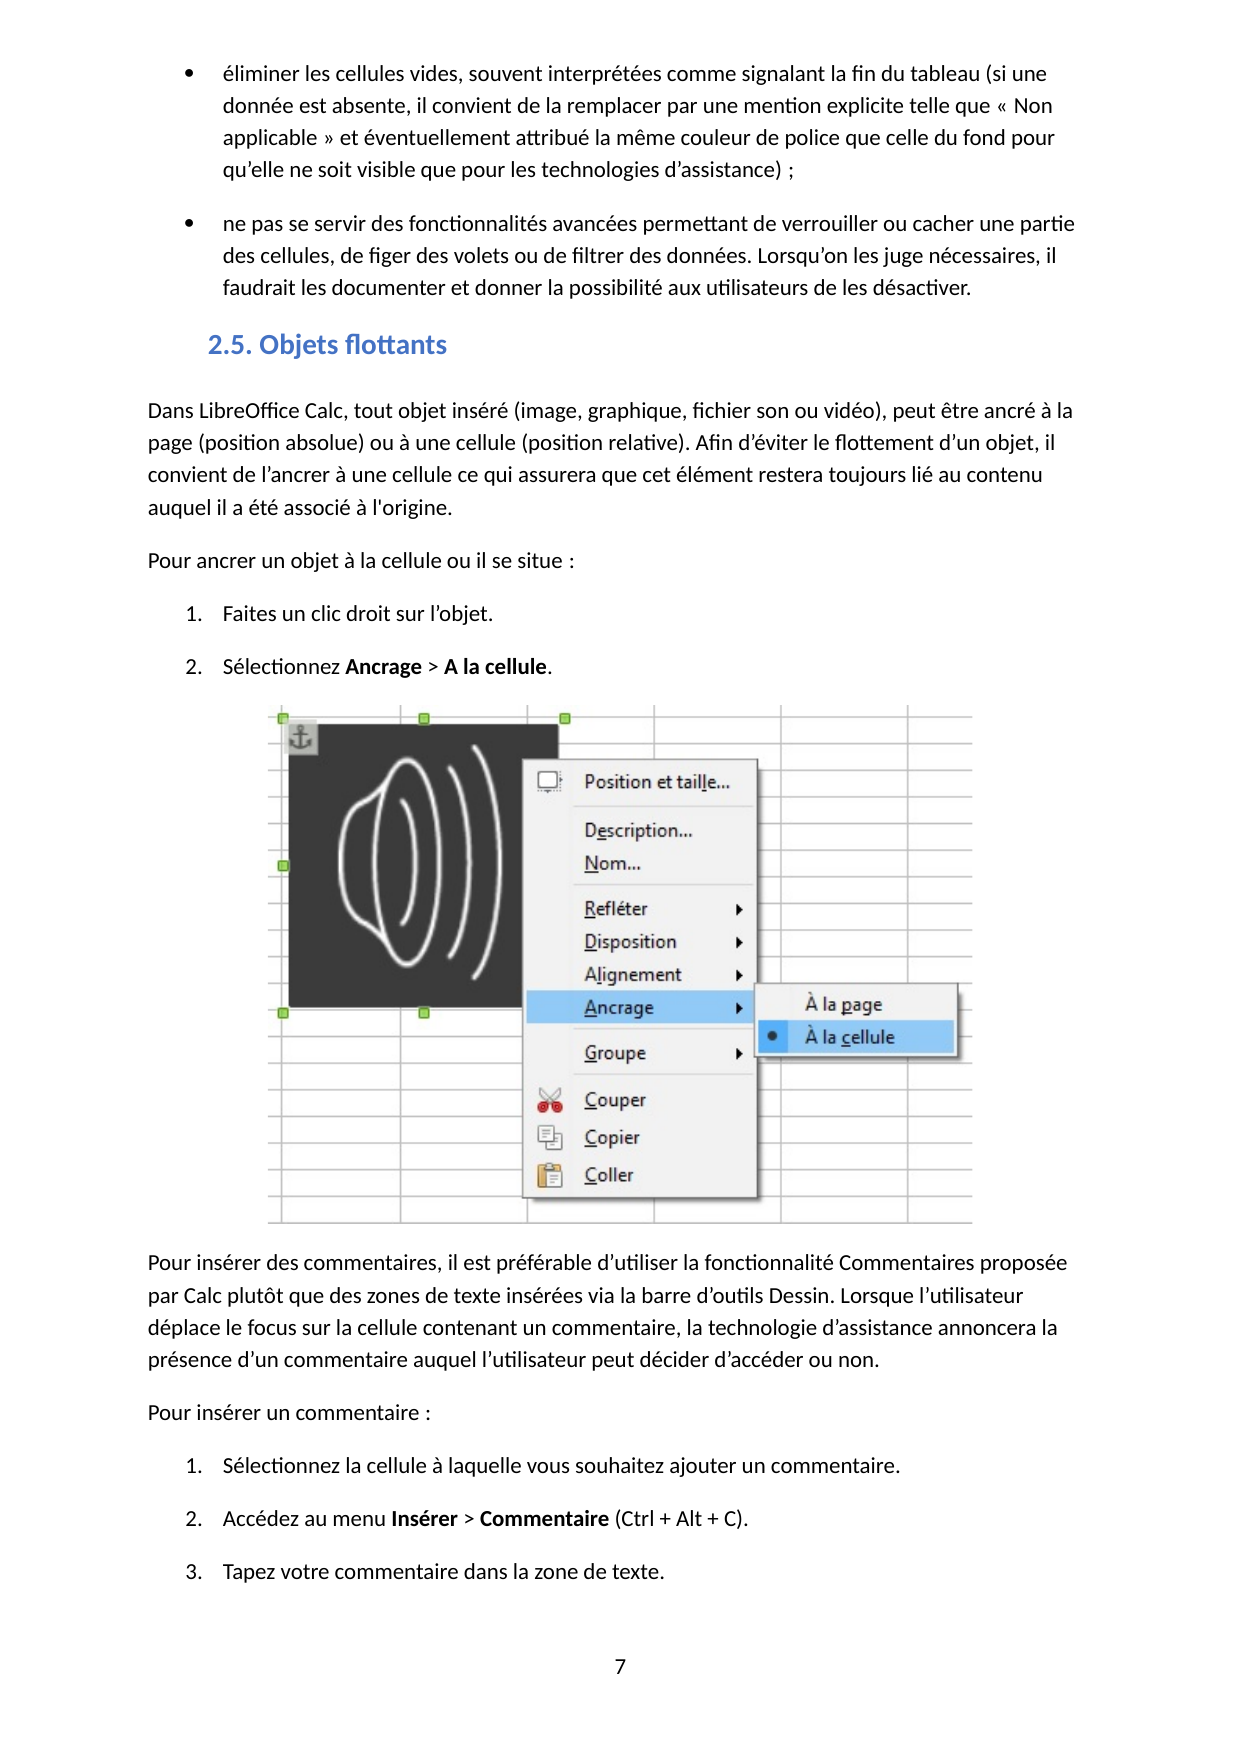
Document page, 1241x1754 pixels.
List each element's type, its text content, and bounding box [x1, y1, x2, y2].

text Pour ancrer un objet à la cellule ou il se situe : [148, 546, 1093, 574]
subtitle 2.5. Objets flottants [148, 326, 1093, 362]
text Pour insérer un commentaire : [148, 1398, 1093, 1426]
list Tapez votre commentaire dans la zone de texte. [185, 1557, 1093, 1585]
list éliminer les cellules vides, souvent interprétées comme signalant la fin du tableau (si une donnée est absente, il convient de la remplacer par une mention explicite telle que « Non applicable » et éventuellement attribué la même couleur de police que celle du fond pour qu’elle ne soit visible que pour les technologies d’assistance) ; [185, 59, 1093, 184]
list Faites un clic droit sur l’objet. [185, 599, 1093, 627]
picture [267, 705, 973, 1224]
list Sélectionnez la cellule à laquelle vous souhaitez ajouter un commentaire. [185, 1451, 1093, 1479]
list Sélectionnez Ancrage > A la cellule. [185, 652, 1093, 680]
text Pour insérer des commentaires, il est préférable d’utiliser la fonctionnalité Commentaires proposée par Calc plutôt que des zones de texte insérées via la barre d’outils Dessin. Lorsque l’utilisateur déplace le focus sur la cellule contenant un commentaire, la technologie d’assistance annoncera la présence d’un commentaire auquel l’utilisateur peut décider d’accéder ou non. [148, 1248, 1093, 1373]
list Accédez au menu Insérer > Commentaire (Ctrl + Alt + C). [185, 1504, 1093, 1532]
list ne pas se servir des fonctionnalités avancées permettant de verrouiller ou cacher une partie des cellules, de figer des volets ou de filtrer des données. Lorsqu’on les juge nécessaires, il faudrait les documenter et donner la possibilité aux utilisateurs de les désactiver. [185, 209, 1093, 301]
text Dans LibreOffice Calc, tout objet inséré (image, graphique, fichier son ou vidéo), peut être ancré à la page (position absolue) ou à une cellule (position relative). Afin d’éviter le flottement d’un objet, il convient de l’ancrer à une cellule ce qui assurera que cet élément restera toujours lié au contenu auquel il a été associé à l'origine. [148, 396, 1093, 521]
